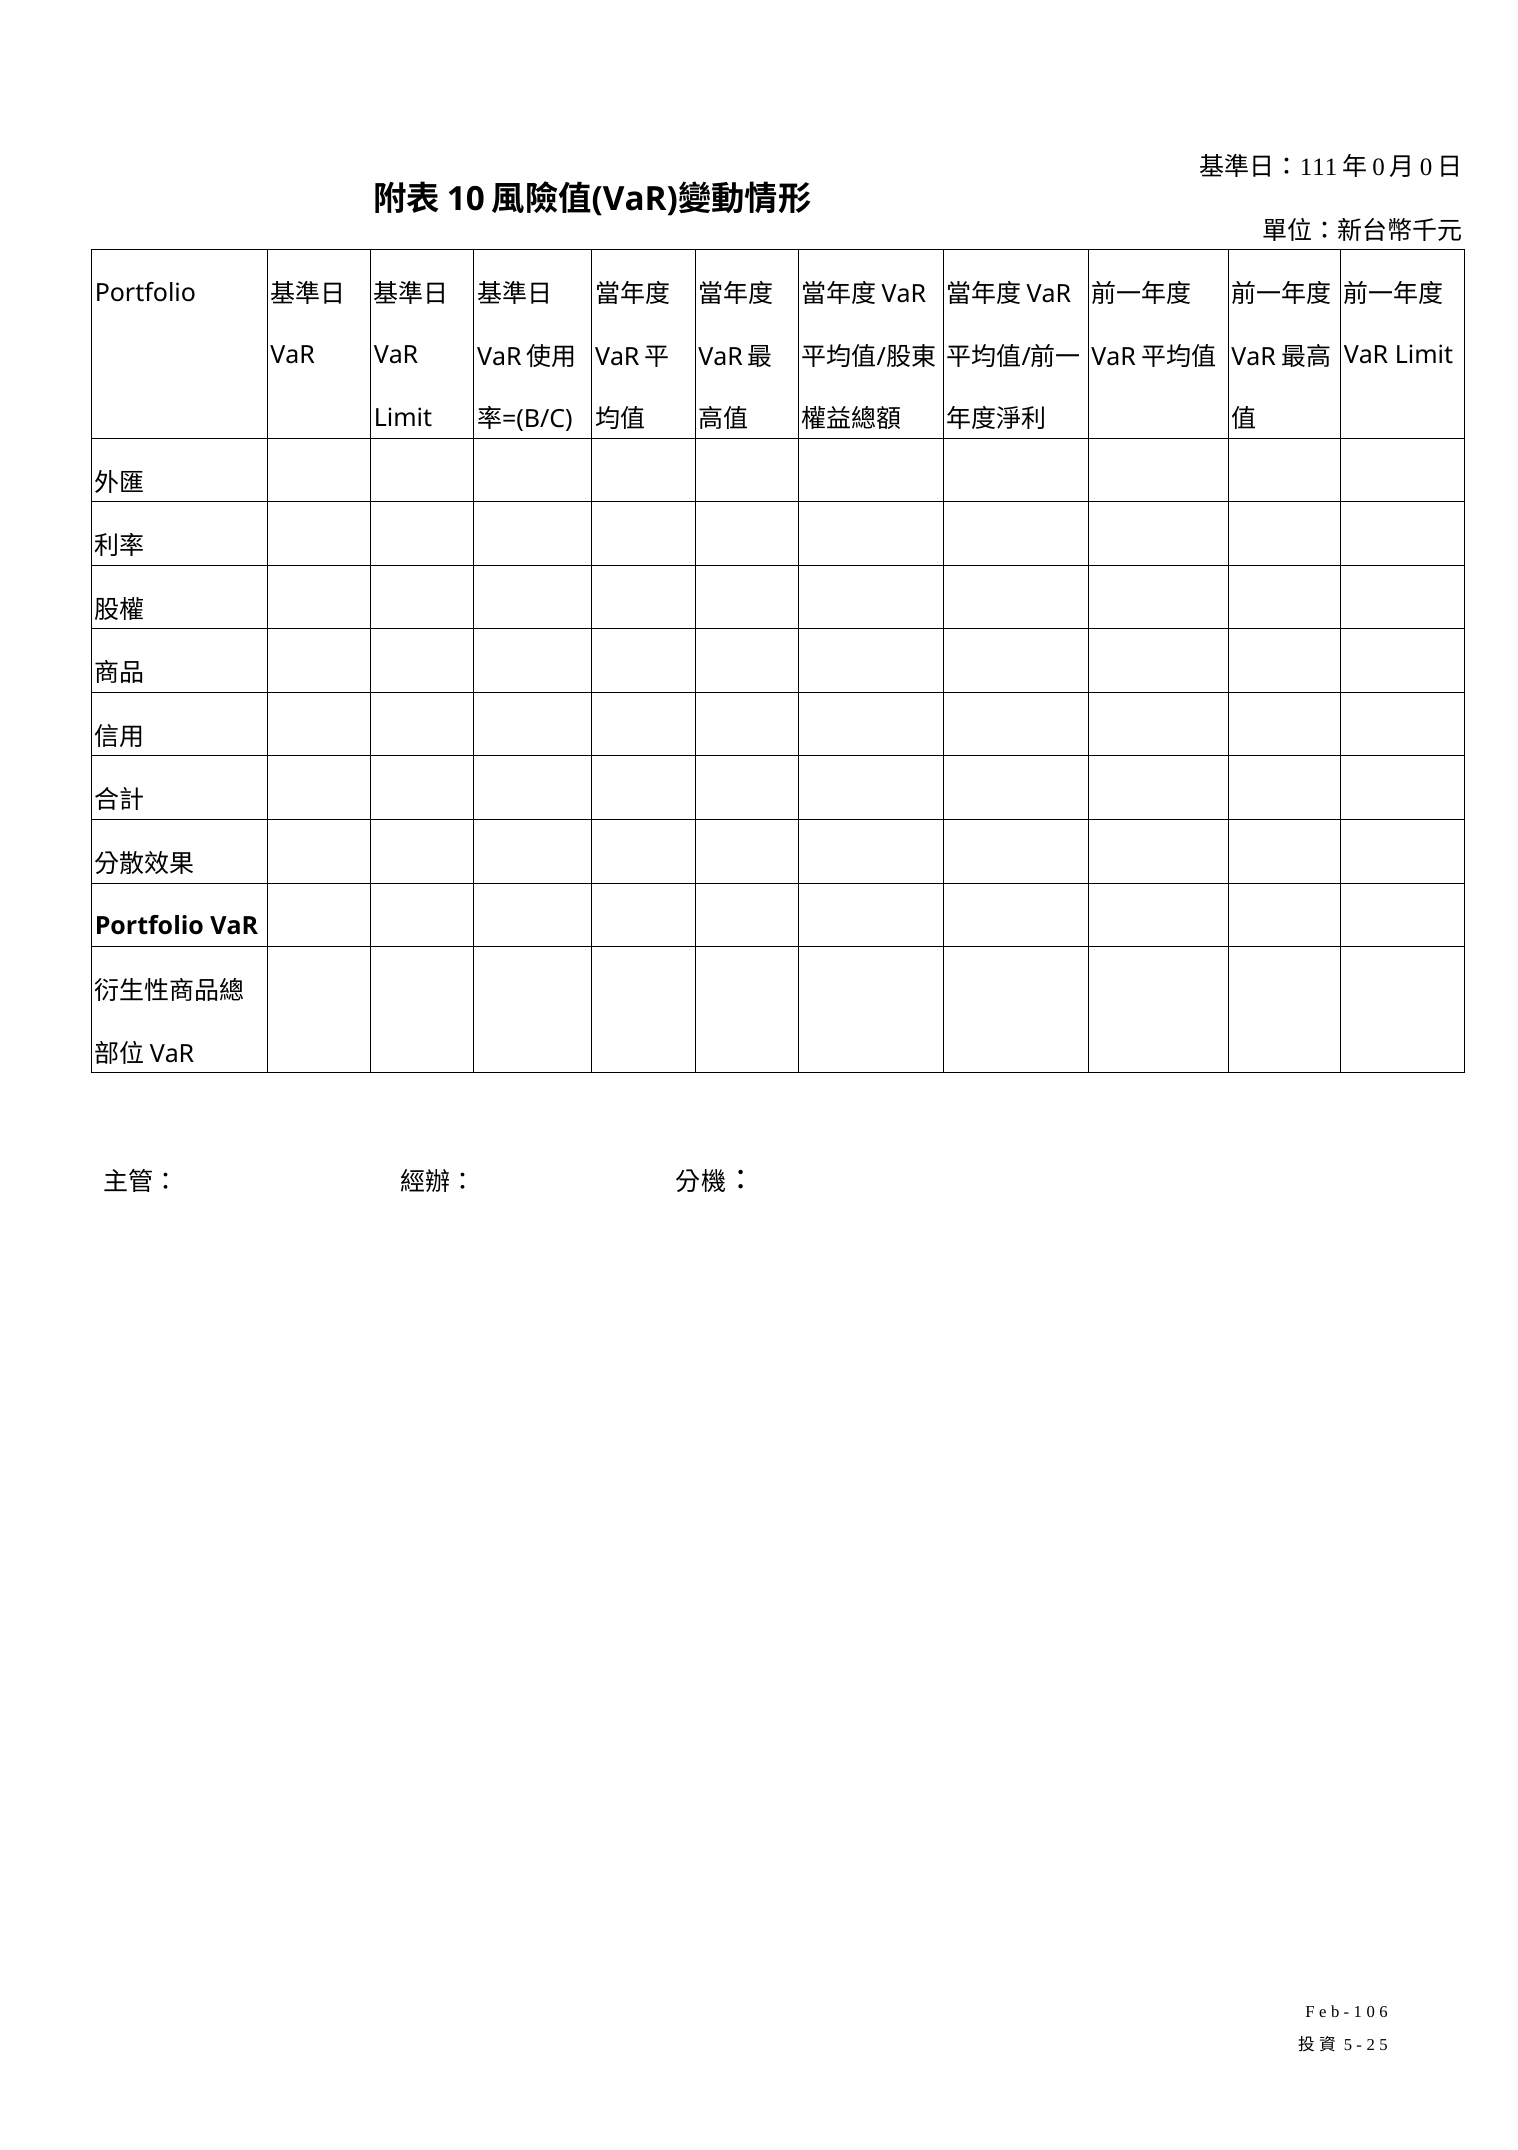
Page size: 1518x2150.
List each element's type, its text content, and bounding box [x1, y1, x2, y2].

table_cell [592, 566, 695, 628]
table_cell [944, 947, 1088, 1072]
table_cell [474, 947, 591, 1072]
table_cell [1229, 502, 1340, 565]
table_cell [944, 566, 1088, 628]
table_cell [371, 884, 473, 946]
table_cell [592, 884, 695, 946]
table_cell [268, 884, 370, 946]
table_cell [1341, 629, 1464, 692]
table_cell [371, 756, 473, 819]
table_cell [1229, 947, 1340, 1072]
table_cell [1341, 693, 1464, 755]
table_cell [944, 439, 1088, 501]
table_cell [799, 566, 943, 628]
table_cell [1229, 566, 1340, 628]
table_cell 前一年度VaR Limit [1341, 250, 1464, 438]
table_cell [592, 820, 695, 882]
table_cell [268, 566, 370, 628]
table_cell [1229, 820, 1340, 882]
table_cell [799, 947, 943, 1072]
table_cell [696, 439, 798, 501]
table_cell [696, 820, 798, 882]
table_cell [944, 820, 1088, 882]
table_cell [371, 629, 473, 692]
table_cell [268, 502, 370, 565]
table_cell [696, 884, 798, 946]
table_cell [1229, 693, 1340, 755]
table_cell Portfolio [92, 250, 267, 438]
table_cell [1341, 502, 1464, 565]
table_cell 前一年度VaR最高值 [1229, 250, 1340, 438]
table_cell [799, 756, 943, 819]
table_cell [799, 820, 943, 882]
table_cell [474, 566, 591, 628]
table_cell [474, 439, 591, 501]
table_cell [474, 756, 591, 819]
table_cell [1089, 439, 1228, 501]
table_cell [268, 756, 370, 819]
table_cell 商品 [92, 629, 267, 692]
table_cell [474, 820, 591, 882]
table_cell [1229, 439, 1340, 501]
table_header 附表10風險值(VaR)變動情形 [92, 123, 1093, 249]
table_cell [268, 947, 370, 1072]
table_cell [1229, 756, 1340, 819]
table_cell [474, 693, 591, 755]
table_cell [371, 502, 473, 565]
table_cell [592, 502, 695, 565]
table_cell [799, 439, 943, 501]
table_cell [799, 629, 943, 692]
table_cell [1089, 629, 1228, 692]
table_cell [268, 629, 370, 692]
table_cell 衍生性商品總部位VaR [92, 947, 267, 1072]
table_cell [944, 629, 1088, 692]
table_cell 當年度VaR平均值 [592, 250, 695, 438]
table_cell [944, 502, 1088, 565]
table_cell [474, 502, 591, 565]
table_cell 分散效果 [92, 820, 267, 882]
table_cell [1089, 947, 1228, 1072]
table_cell [696, 756, 798, 819]
table_cell [1089, 756, 1228, 819]
table_cell 單位：新台幣千元 [1093, 186, 1465, 249]
table_header 基準日：111年0月0日 [1093, 123, 1465, 186]
table_cell [592, 629, 695, 692]
table_cell 股權 [92, 566, 267, 628]
table_cell 信用 [92, 693, 267, 755]
table_cell Portfolio VaR [92, 884, 267, 946]
table_cell [1229, 884, 1340, 946]
table_cell [371, 439, 473, 501]
table_cell [371, 566, 473, 628]
table_cell [799, 693, 943, 755]
table_cell [474, 629, 591, 692]
table_cell [696, 947, 798, 1072]
table_cell [696, 629, 798, 692]
table_cell [268, 820, 370, 882]
table_cell 前一年度VaR平均值 [1089, 250, 1228, 438]
table_cell [944, 693, 1088, 755]
table_cell [1341, 756, 1464, 819]
table_cell [944, 884, 1088, 946]
table_cell [474, 884, 591, 946]
table_cell [371, 947, 473, 1072]
table_cell 當年度VaR最高值 [696, 250, 798, 438]
table_cell 當年度VaR平均值/股東權益總額 [799, 250, 943, 438]
table_cell 基準日VaR [268, 250, 370, 438]
table_cell 基準日VaR使用率=(B/C) [474, 250, 591, 438]
table_cell [1089, 820, 1228, 882]
table_cell [1089, 502, 1228, 565]
table_cell [696, 566, 798, 628]
table_cell [1089, 693, 1228, 755]
table_cell 外匯 [92, 439, 267, 501]
table_cell 利率 [92, 502, 267, 565]
text 主管： 經辦： 分機： [103, 1136, 1387, 1198]
table_cell [799, 884, 943, 946]
table_cell [268, 693, 370, 755]
table_cell [1341, 566, 1464, 628]
table_cell [1341, 884, 1464, 946]
table_cell [268, 439, 370, 501]
table_cell [1089, 566, 1228, 628]
table_cell [1341, 820, 1464, 882]
table_cell [371, 693, 473, 755]
table_cell 基準日VaR Limit [371, 250, 473, 438]
table_cell [944, 756, 1088, 819]
table_cell [799, 502, 943, 565]
table_cell [1341, 947, 1464, 1072]
table_cell [696, 693, 798, 755]
table_cell [371, 820, 473, 882]
table_cell 當年度VaR平均值/前一年度淨利 [944, 250, 1088, 438]
table_cell [592, 947, 695, 1072]
table_cell 合計 [92, 756, 267, 819]
table_cell [592, 439, 695, 501]
table_cell [1089, 884, 1228, 946]
table_cell [592, 756, 695, 819]
table_cell [1341, 439, 1464, 501]
table_cell [1229, 629, 1340, 692]
table_cell [592, 693, 695, 755]
table_cell [696, 502, 798, 565]
